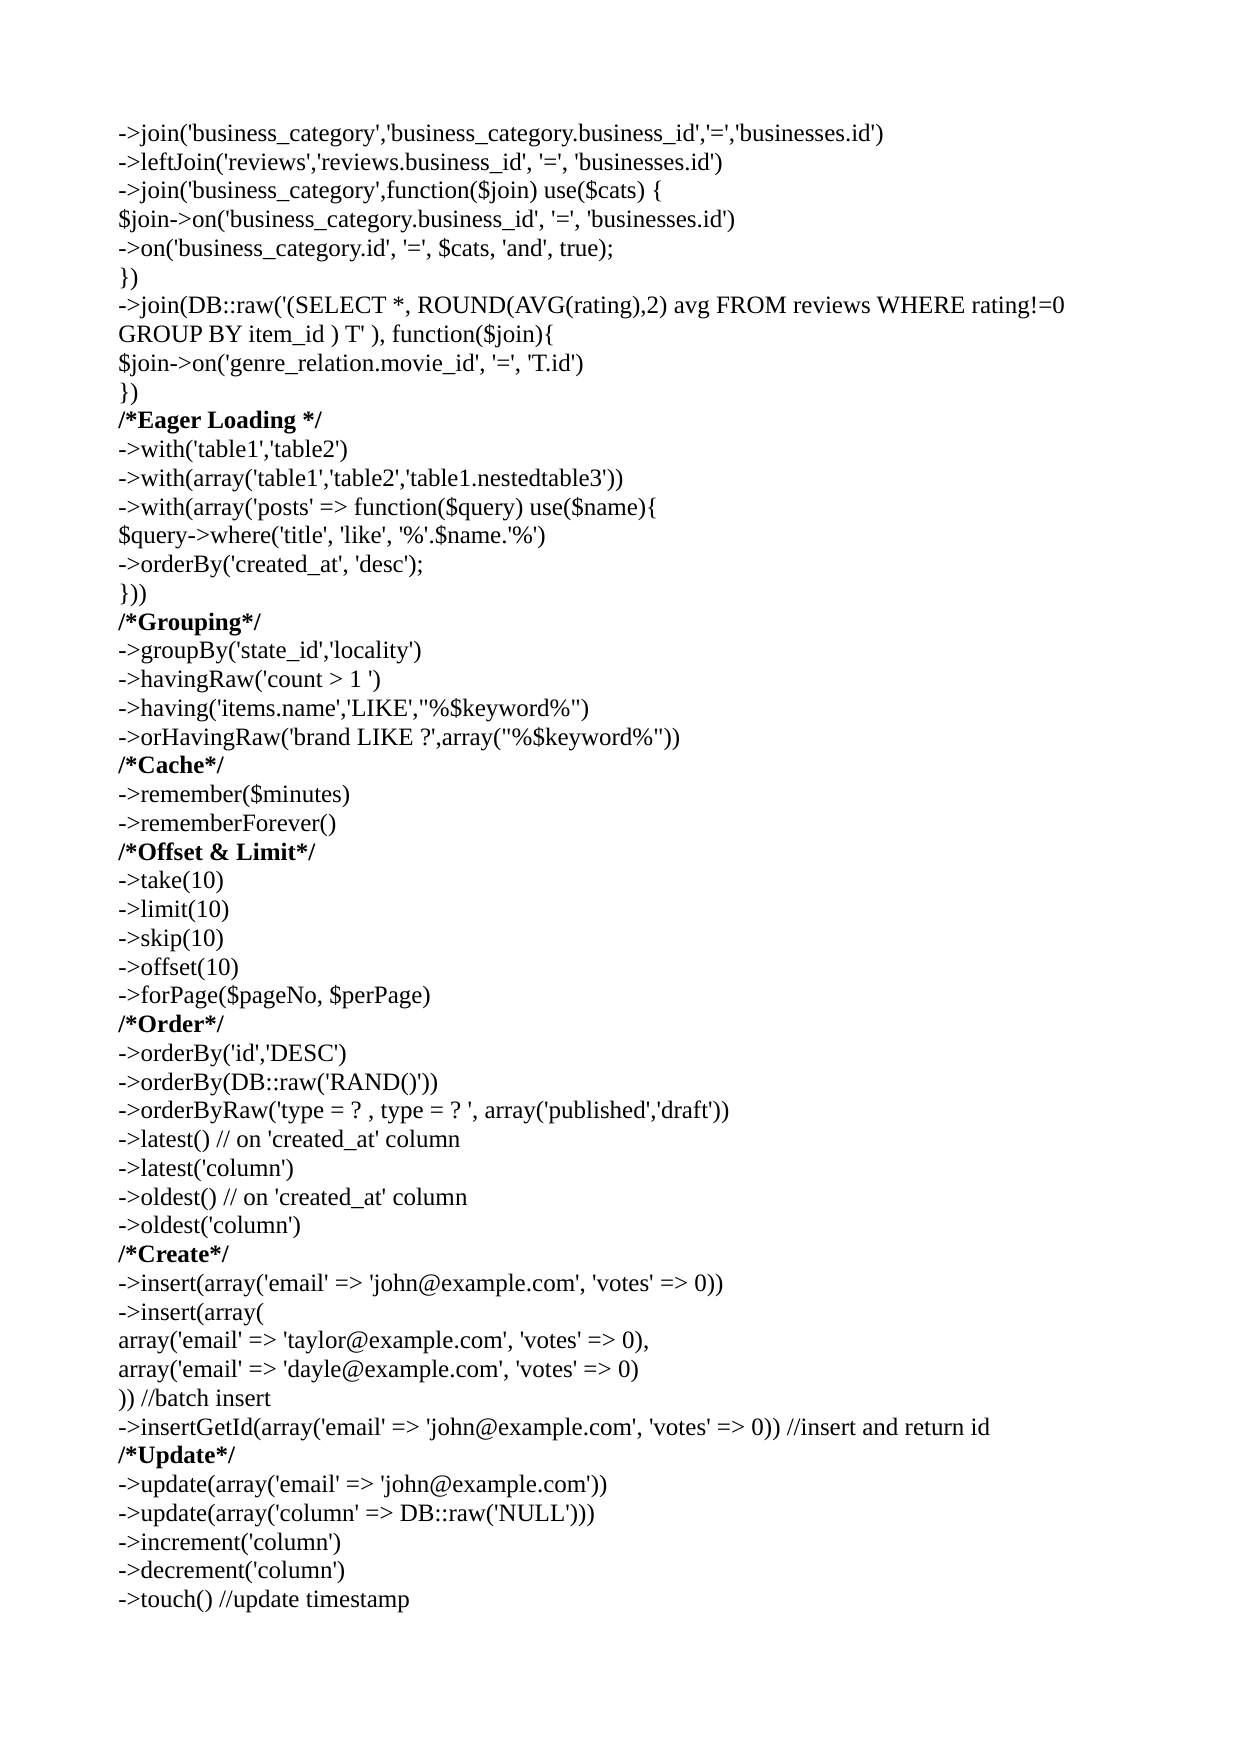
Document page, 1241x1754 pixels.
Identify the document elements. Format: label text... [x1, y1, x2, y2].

text ->join(DB::raw('(SELECT *, ROUND(AVG(rating),2) avg FROM reviews WHERE rating!=0 GROUP BY item_id ) T' ), function($join){ [118, 291, 1122, 348]
text ->latest() // on 'created_at' column [118, 1124, 1122, 1153]
text ->skip(10) [118, 923, 1122, 952]
text /*Create*/ [118, 1239, 1122, 1268]
text array('email' => 'taylor@example.com', 'votes' => 0), [118, 1326, 1122, 1354]
text ->rememberForever() [118, 808, 1122, 837]
text ->forPage($pageNo, $perPage) [118, 981, 1122, 1009]
text ->update(array('column' => DB::raw('NULL'))) [118, 1498, 1122, 1527]
text /*Update*/ [118, 1441, 1122, 1469]
text ->with(array('posts' => function($query) use($name){ [118, 492, 1122, 521]
text ->insert(array('email' => 'john@example.com', 'votes' => 0)) [118, 1268, 1122, 1297]
text ->join('business_category','business_category.business_id','=','businesses.id') [118, 118, 1122, 147]
text ->orderByRaw('type = ? , type = ? ', array('published','draft')) [118, 1096, 1122, 1124]
text ->having('items.name','LIKE',"%$keyword%") [118, 693, 1122, 722]
text ->orHavingRaw('brand LIKE ?',array("%$keyword%")) [118, 722, 1122, 751]
text /*Offset & Limit*/ [118, 837, 1122, 866]
text /*Order*/ [118, 1009, 1122, 1038]
text ->increment('column') [118, 1527, 1122, 1556]
text ->groupBy('state_id','locality') [118, 636, 1122, 664]
text }) [118, 377, 1122, 406]
text ->on('business_category.id', '=', $cats, 'and', true); [118, 233, 1122, 262]
text ->take(10) [118, 866, 1122, 894]
text ->decrement('column') [118, 1556, 1122, 1584]
text ->with('table1','table2') [118, 434, 1122, 463]
text ->join('business_category',function($join) use($cats) { [118, 176, 1122, 204]
text ->latest('column') [118, 1153, 1122, 1182]
text /*Cache*/ [118, 751, 1122, 779]
text })) [118, 578, 1122, 607]
text )) //batch insert [118, 1383, 1122, 1412]
text $join->on('business_category.business_id', '=', 'businesses.id') [118, 204, 1122, 233]
text $join->on('genre_relation.movie_id', '=', 'T.id') [118, 348, 1122, 377]
text /*Eager Loading */ [118, 406, 1122, 434]
text ->with(array('table1','table2','table1.nestedtable3')) [118, 463, 1122, 492]
text $query->where('title', 'like', '%'.$name.'%') [118, 521, 1122, 549]
text ->orderBy('id','DESC') [118, 1038, 1122, 1067]
text ->orderBy('created_at', 'desc'); [118, 549, 1122, 578]
text ->insertGetId(array('email' => 'john@example.com', 'votes' => 0)) //insert and return id [118, 1412, 1122, 1441]
text ->offset(10) [118, 952, 1122, 981]
text ->insert(array( [118, 1297, 1122, 1326]
text ->oldest() // on 'created_at' column [118, 1182, 1122, 1211]
text ->touch() //update timestamp [118, 1584, 1122, 1613]
text ->remember($minutes) [118, 779, 1122, 808]
text ->update(array('email' => 'john@example.com')) [118, 1469, 1122, 1498]
text ->oldest('column') [118, 1211, 1122, 1239]
text }) [118, 262, 1122, 291]
text ->limit(10) [118, 894, 1122, 923]
text /*Grouping*/ [118, 607, 1122, 636]
text array('email' => 'dayle@example.com', 'votes' => 0) [118, 1354, 1122, 1383]
text ->orderBy(DB::raw('RAND()')) [118, 1067, 1122, 1096]
text ->leftJoin('reviews','reviews.business_id', '=', 'businesses.id') [118, 147, 1122, 176]
text ->havingRaw('count > 1 ') [118, 664, 1122, 693]
